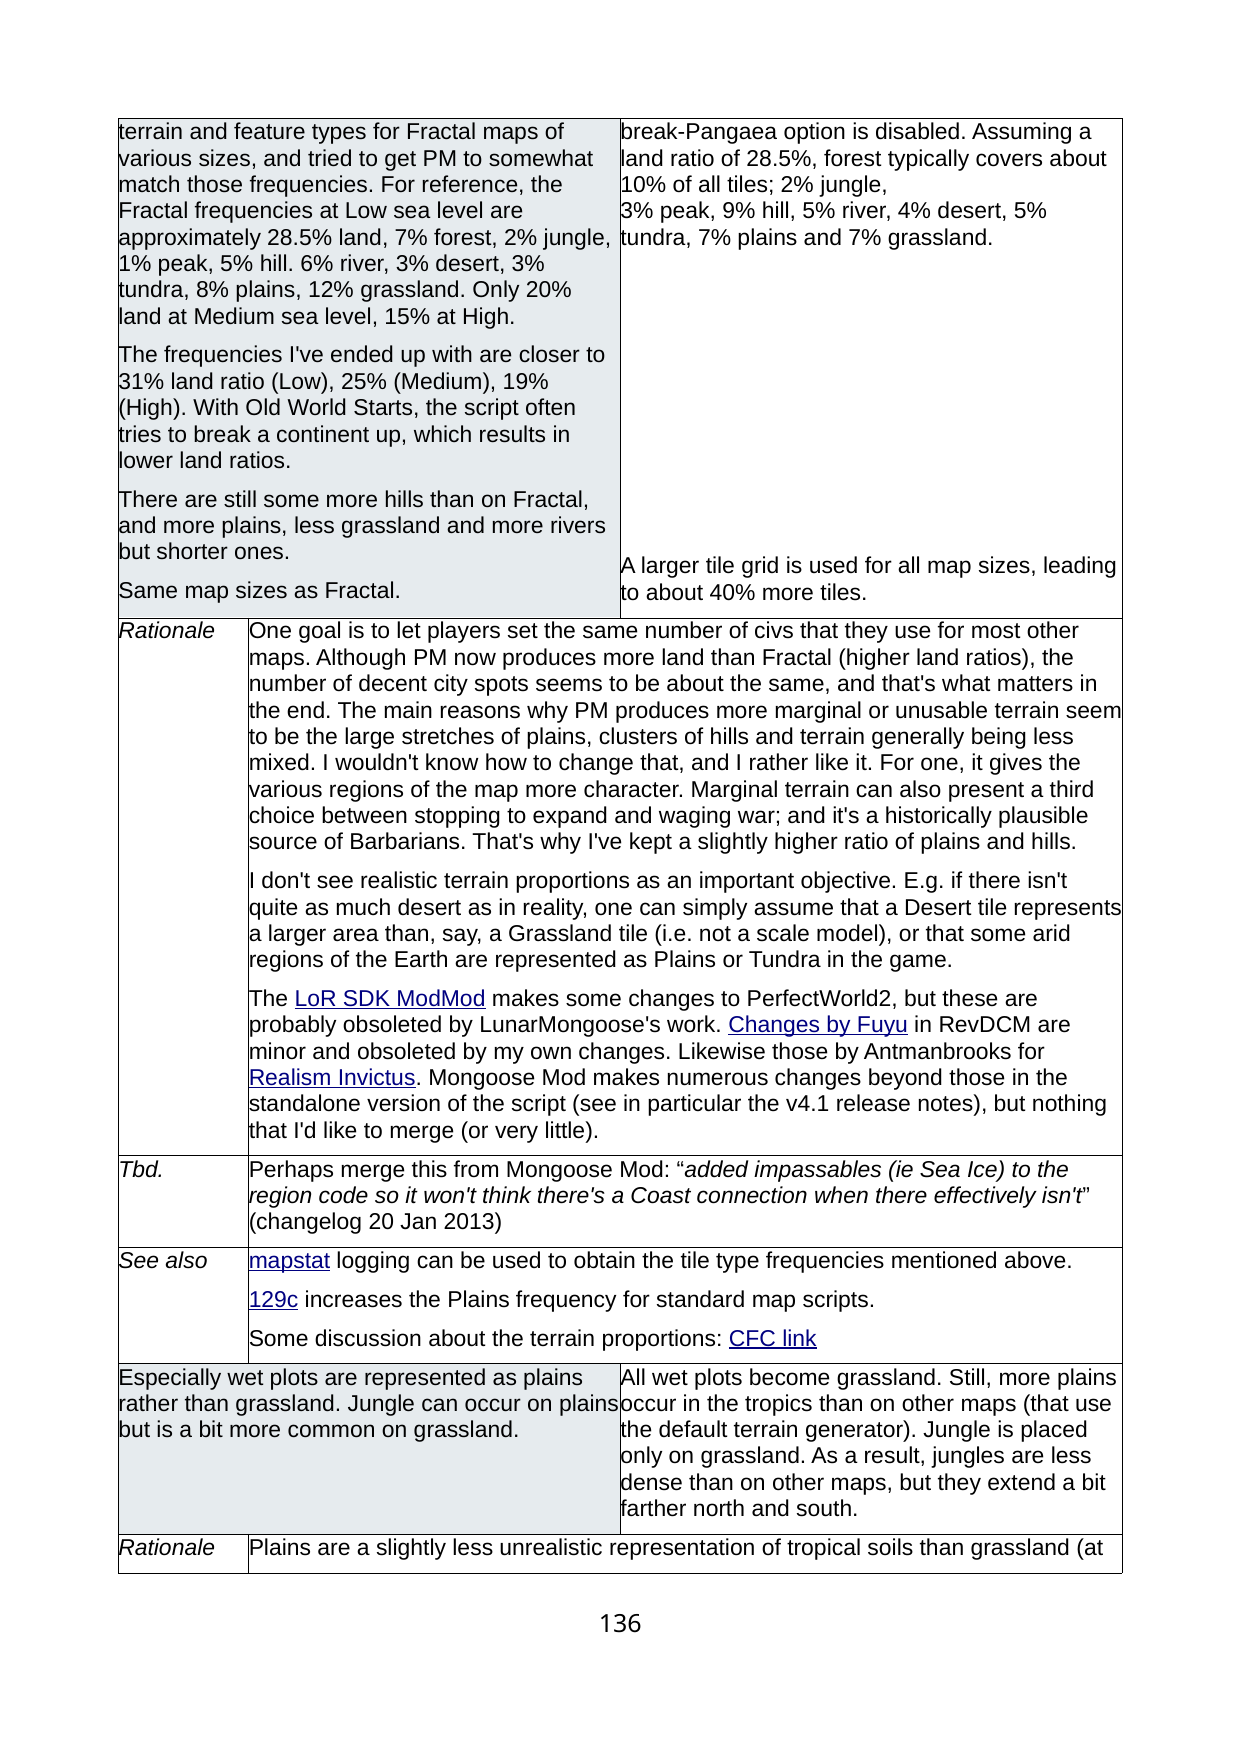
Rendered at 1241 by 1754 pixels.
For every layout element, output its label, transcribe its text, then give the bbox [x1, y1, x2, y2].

table_cell Rationale [119, 619, 248, 1155]
table_cell One goal is to let players set the same number of civs that they use for most other maps. Although PM now produces more land than Fractal (higher land ratios), the number of decent city spots seems to be about the same, and that's what matters in the end. The main reasons why PM produces more marginal or unusable terrain seem to be the large stretches of plains, clusters of hills and terrain generally being less mixed. I wouldn't know how to change that, and I rather like it. For one, it gives the various regions of the map more character. Marginal terrain can also present a third choice between stopping to expand and waging war; and it's a historically plausible source of Barbarians. That's why I've kept a slightly higher ratio of plains and hills. I don't see realistic terrain proportions as an important objective. E.g. if there isn't quite as much desert as in reality, one can simply assume that a Desert tile represents a larger area than, say, a Grassland tile (i.e. not a scale model), or that some arid regions of the Earth are represented as Plains or Tundra in the game. The LoR SDK ModMod makes some changes to PerfectWorld2, but these are probably obsoleted by LunarMongoose's work. Changes by Fuyu in RevDCM are minor and obsoleted by my own changes. Likewise those by Antmanbrooks for Realism Invictus. Mongoose Mod makes numerous changes beyond those in the standalone version of the script (see in particular the v4.1 release notes), but nothing that I'd like to merge (or very little). [249, 619, 1122, 1155]
table_cell break-Pangaea option is disabled. Assuming a land ratio of 28.5%, forest typically covers about 10% of all tiles; 2% jungle, 3% peak, 9% hill, 5% river, 4% desert, 5% tundra, 7% plains and 7% grassland. A larger tile grid is used for all map sizes, leading to about 40% more tiles. [621, 119, 1122, 617]
table_cell Perhaps merge this from Mongoose Mod: “added impassables (ie Sea Ice) to the region code so it won't think there's a Coast connection when there effectively isn't” (changelog 20 Jan 2013) [249, 1156, 1122, 1247]
table_cell All wet plots become grassland. Still, more plains occur in the tropics than on other maps (that use the default terrain generator). Jungle is placed only on grassland. As a result, jungles are less dense than on other maps, but they extend a bit farther north and south. [621, 1364, 1122, 1534]
table_cell terrain and feature types for Fractal maps of various sizes, and tried to get PM to somewhat match those frequencies. For reference, the Fractal frequencies at Low sea level are approximately 28.5% land, 7% forest, 2% jungle, 1% peak, 5% hill. 6% river, 3% desert, 3% tundra, 8% plains, 12% grassland. Only 20% land at Medium sea level, 15% at High. The frequencies I've ended up with are closer to 31% land ratio (Low), 25% (Medium), 19% (High). With Old World Starts, the script often tries to break a continent up, which results in lower land ratios. There are still some more hills than on Fractal, and more plains, less grassland and more rivers but shorter ones. Same map sizes as Fractal. [119, 119, 620, 617]
table_cell Especially wet plots are represented as plains rather than grassland. Jungle can occur on plains but is a bit more common on grassland. [119, 1364, 620, 1534]
table_cell Plains are a slightly less unrealistic representation of tropical soils than grassland (at [249, 1535, 1122, 1573]
table_cell Tbd. [119, 1156, 248, 1247]
table_cell Rationale [119, 1535, 248, 1573]
table_cell See also [119, 1248, 248, 1363]
table_cell mapstat logging can be used to obtain the tile type frequencies mentioned above. 129c increases the Plains frequency for standard map scripts. Some discussion about the terrain proportions: CFC link [249, 1248, 1122, 1363]
